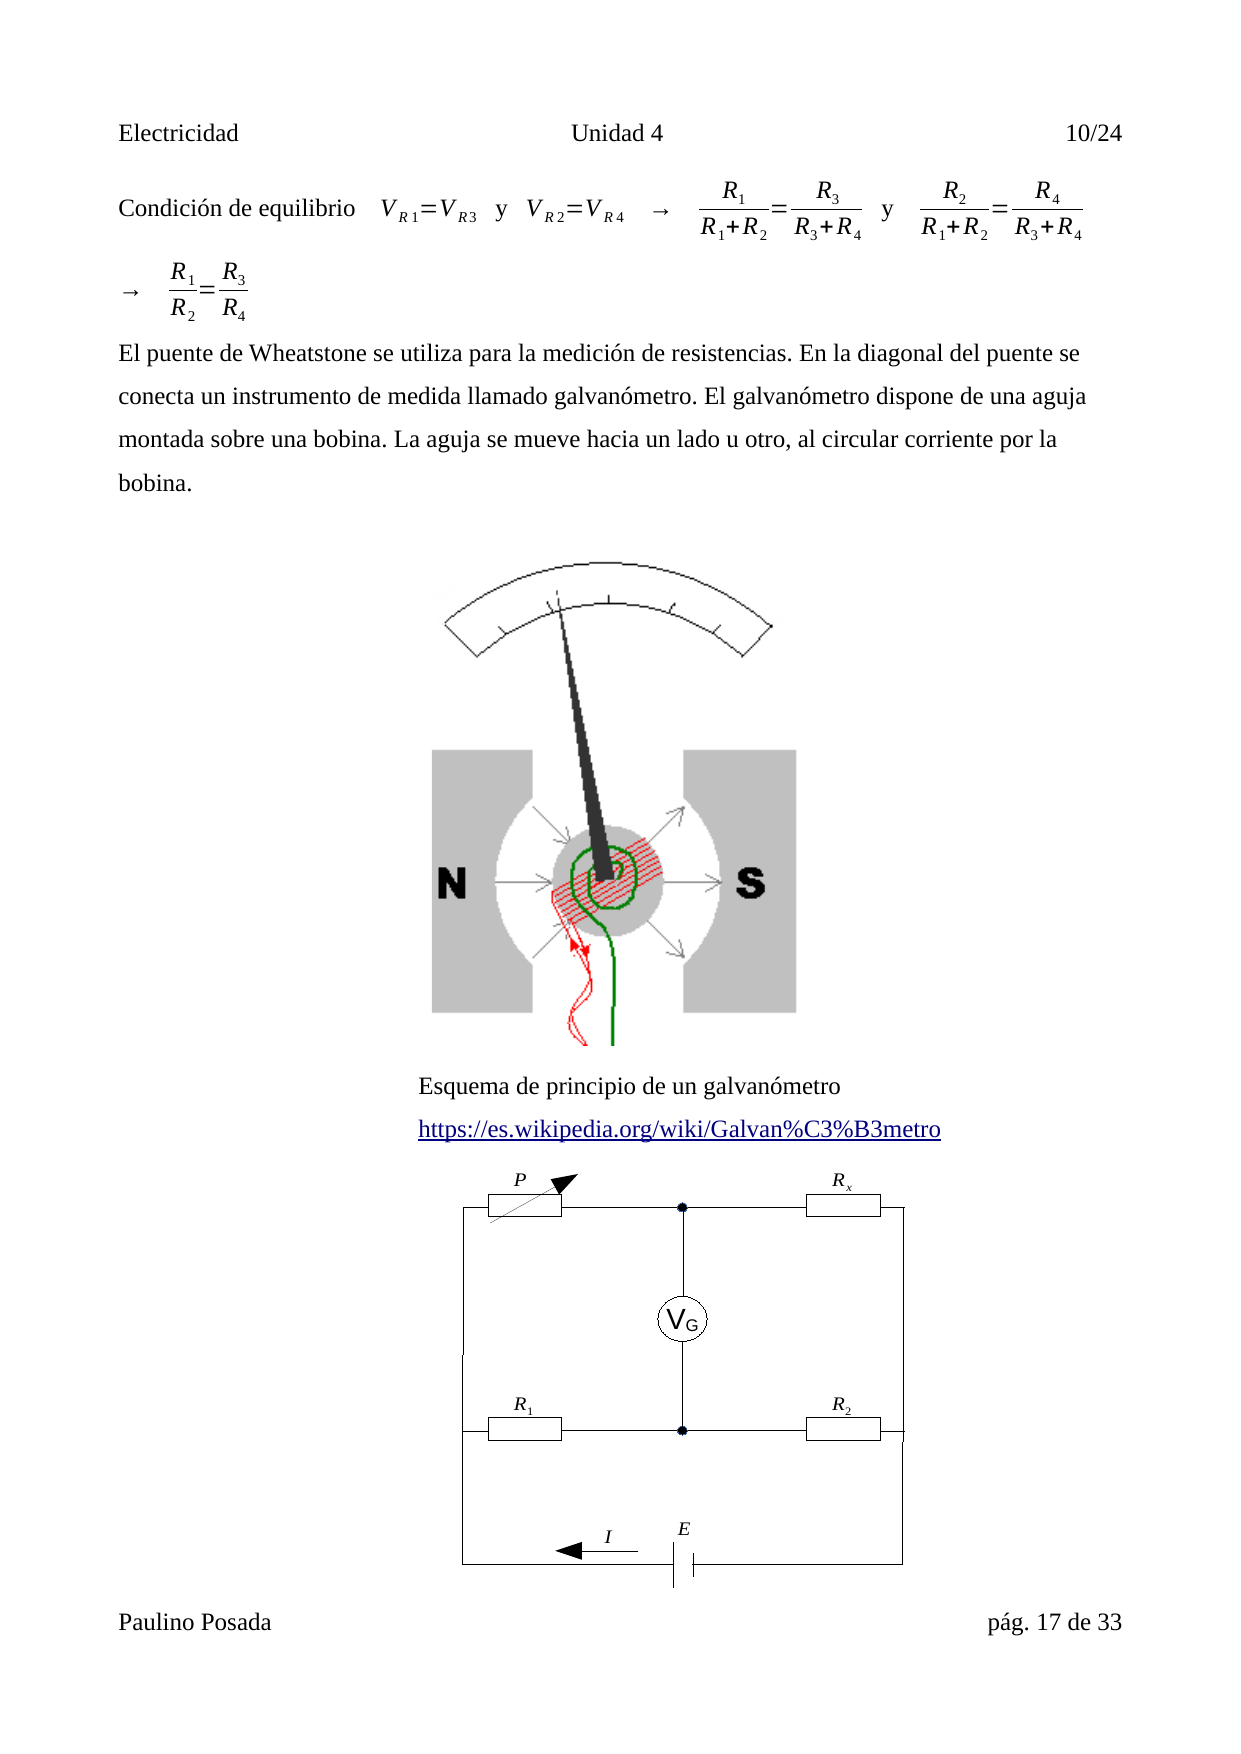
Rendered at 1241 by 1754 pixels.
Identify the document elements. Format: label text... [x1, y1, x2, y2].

text Esquema de principio de un galvanómetro [118, 1071, 1122, 1100]
text https://es.wikipedia.org/wiki/Galvan%C3%B3metro [118, 1114, 1122, 1143]
text El puente de Wheatstone se utiliza para la medición de resistencias. En la diagonal del puente se conecta un instrumento de medida llamado galvanómetro. El galvanómetro dispone de una aguja montada sobre una bobina. La aguja se mueve hacia un lado u otro, al circular corriente por la bobina. [118, 338, 1122, 496]
picture [431, 553, 809, 1046]
text Condición de equilibrio y → y → [118, 176, 1122, 324]
